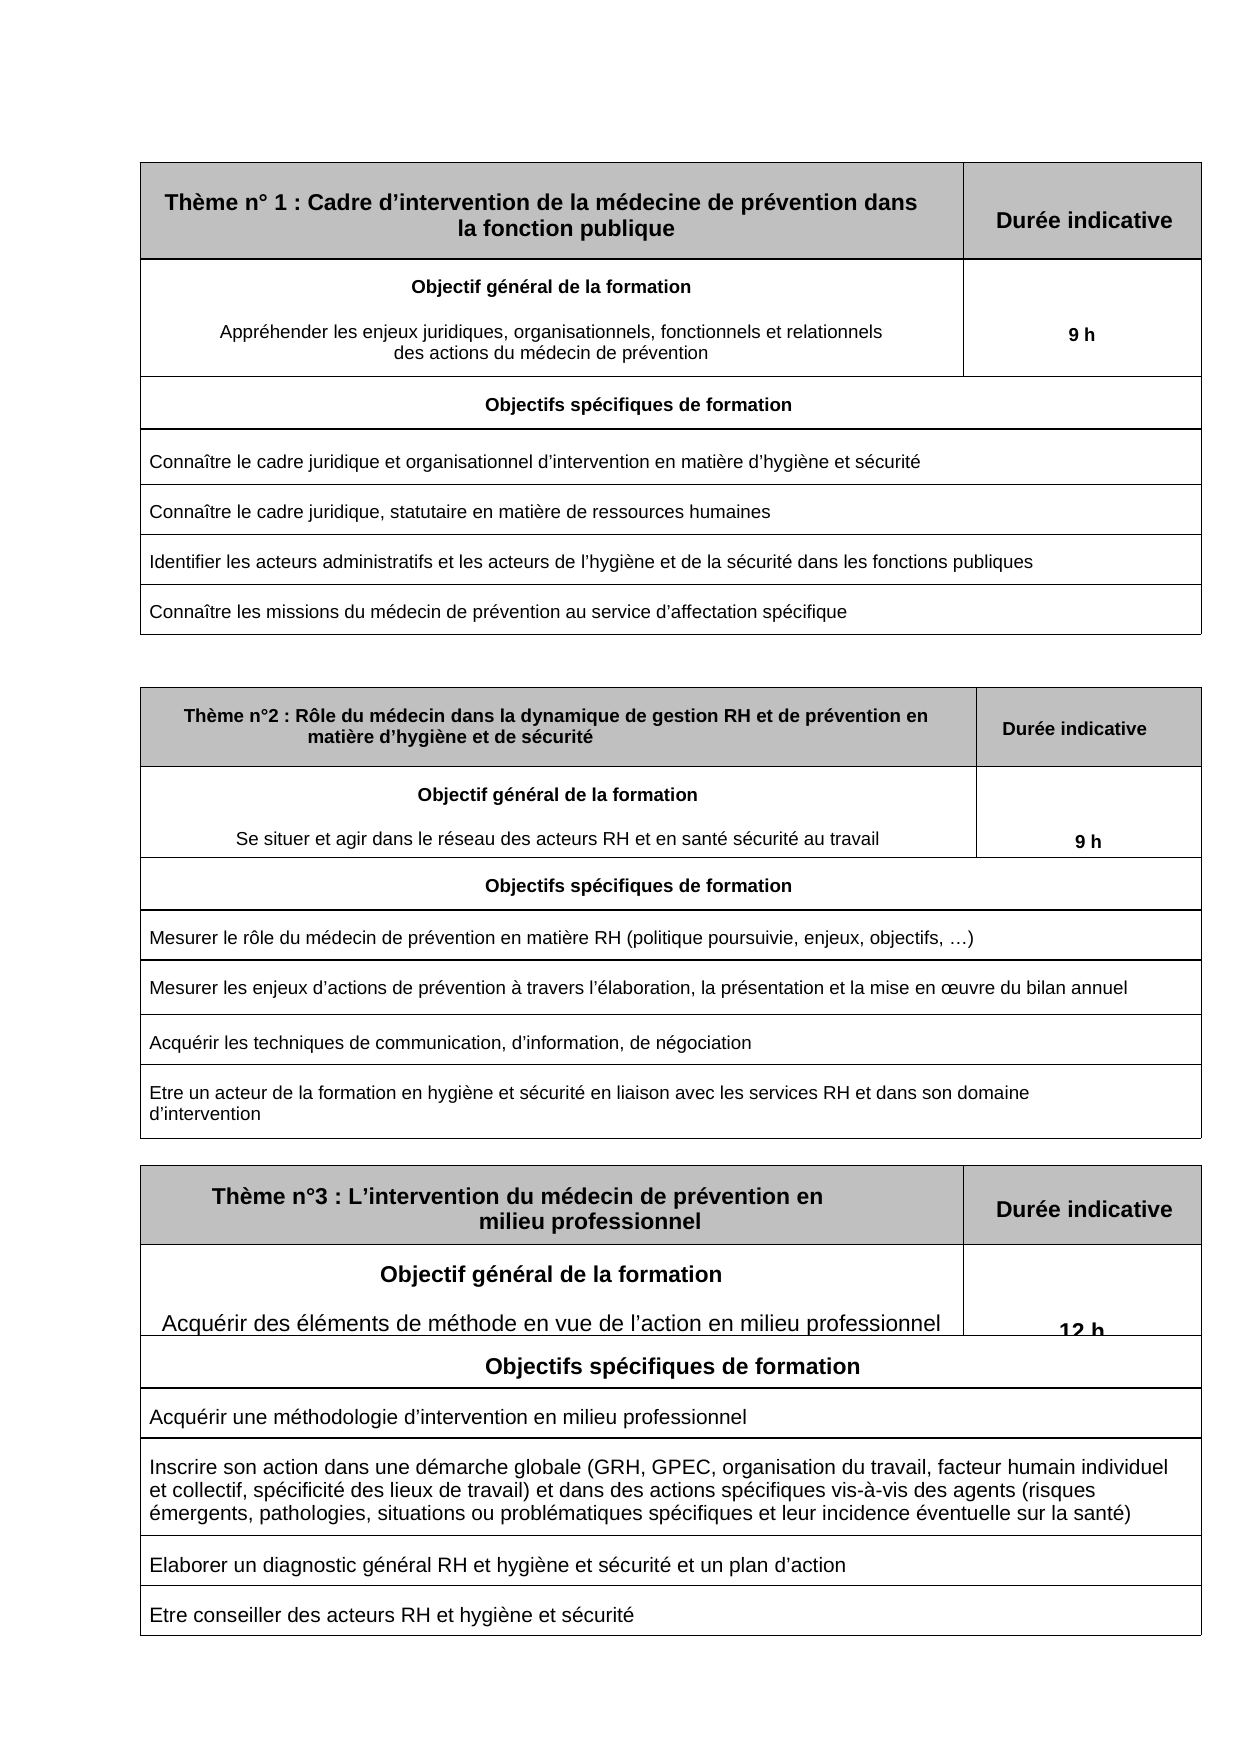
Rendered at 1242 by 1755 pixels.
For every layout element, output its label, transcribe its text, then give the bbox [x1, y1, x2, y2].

table_cell Inscrire son action dans une démarche globale (GRH, GPEC, organisation du travail, facteur humain individuel et collectif, spécificité des lieux de travail) et dans des actions spécifiques vis-à-vis des agents (risques émergents, pathologies, situations ou problématiques spécifiques et leur incidence éventuelle sur la santé) [141, 1439, 1201, 1535]
table_cell Identifier les acteurs administratifs et les acteurs de l’hygiène et de la sécurité dans les fonctions publiques [141, 535, 1201, 584]
table_header Thème n° 1 : Cadre d’intervention de la médecine de prévention dans la fonction publique [141, 163, 963, 258]
table_header Durée indicative [977, 688, 1201, 766]
table_cell Elaborer un diagnostic général RH et hygiène et sécurité et un plan d’action [141, 1536, 1201, 1585]
table_cell Acquérir les techniques de communication, d’information, de négociation [141, 1015, 1201, 1064]
table_cell Objectifs spécifiques de formation [141, 377, 1201, 428]
table_cell Acquérir une méthodologie d’intervention en milieu professionnel [141, 1389, 1201, 1437]
table_header Thème n°3 : L’intervention du médecin de prévention en milieu professionnel [141, 1166, 963, 1244]
table_header Durée indicative [964, 163, 1201, 258]
table_header Durée indicative [964, 1166, 1201, 1244]
table_cell Connaître le cadre juridique et organisationnel d’intervention en matière d’hygiène et sécurité [141, 430, 1201, 484]
table_cell Objectif général de la formation Se situer et agir dans le réseau des acteurs RH et en santé sécurité au travail [141, 767, 976, 857]
table_cell 12 h [964, 1245, 1201, 1335]
table_cell Connaître le cadre juridique, statutaire en matière de ressources humaines [141, 485, 1201, 534]
table_cell Mesurer le rôle du médecin de prévention en matière RH (politique poursuivie, enjeux, objectifs, …) [141, 911, 1201, 959]
table_cell Mesurer les enjeux d’actions de prévention à travers l’élaboration, la présentation et la mise en œuvre du bilan annuel [141, 961, 1201, 1014]
table_cell Objectif général de la formation Acquérir des éléments de méthode en vue de l’action en milieu professionnel [141, 1245, 963, 1335]
table_cell Objectifs spécifiques de formation [141, 1336, 1201, 1387]
table_cell Etre conseiller des acteurs RH et hygiène et sécurité [141, 1586, 1201, 1635]
table_cell 9 h [977, 767, 1201, 857]
table_cell Etre un acteur de la formation en hygiène et sécurité en liaison avec les services RH et dans son domaine d’intervention [141, 1065, 1201, 1138]
table_cell Objectif général de la formation Appréhender les enjeux juridiques, organisationnels, fonctionnels et relationnels des actions du médecin de prévention [141, 260, 963, 376]
table_cell 9 h [964, 260, 1201, 376]
table_cell Connaître les missions du médecin de prévention au service d’affectation spécifique [141, 585, 1201, 634]
table_cell Objectifs spécifiques de formation [141, 858, 1201, 909]
table_header Thème n°2 : Rôle du médecin dans la dynamique de gestion RH et de prévention en matière d’hygiène et de sécurité [141, 688, 976, 766]
